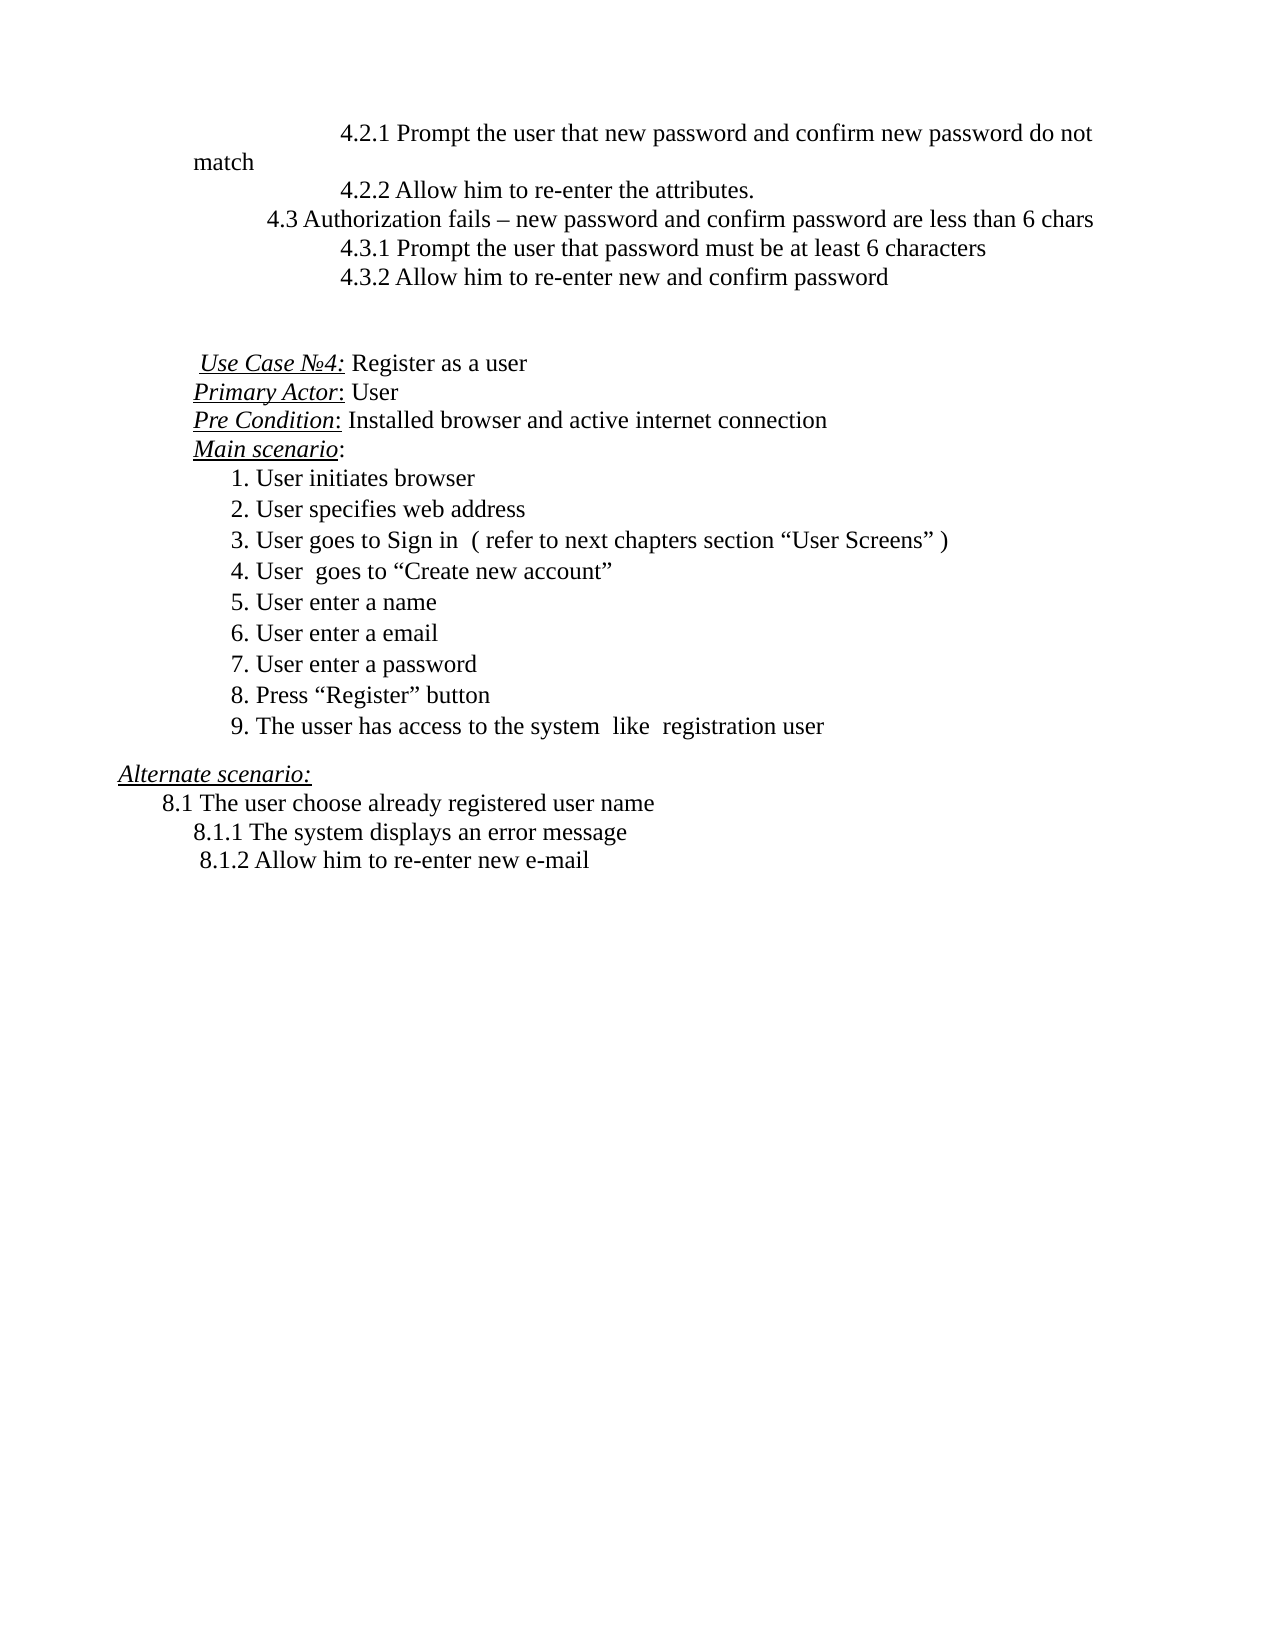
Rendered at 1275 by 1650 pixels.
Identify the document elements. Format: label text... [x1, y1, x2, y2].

text 4.2.1 Prompt the user that new password and confirm new password do not match 4.2.2 Allow him to re-enter the attributes. 4.3 Authorization fails – new password and confirm password are less than 6 chars 4.3.1 Prompt the user that password must be at least 6 characters 4.3.2 Allow him to re-enter new and confirm password [193, 118, 1157, 291]
list 5. User enter a name [193, 587, 1157, 616]
text Use Case №4: Register as a user Primary Actor: User Pre Condition: Installed browser and active internet connection Main scenario: [193, 319, 1157, 463]
text Alternate scenario: 8.1 The user choose already registered user name [118, 759, 1157, 817]
list 8. Press “Register” button [193, 680, 1157, 709]
list 6. User enter a email [193, 618, 1157, 647]
text 8.1.2 Allow him to re-enter new e-mail [118, 845, 1157, 874]
text 8.1.1 The system displays an error message [118, 817, 1157, 845]
list 3. User goes to Sign in ( refer to next chapters section “User Screens” ) [193, 525, 1157, 554]
list 1. User initiates browser [193, 463, 1157, 492]
list 4. User goes to “Create new account” [193, 556, 1157, 585]
list 7. User enter a password [193, 649, 1157, 678]
list 2. User specifies web address [193, 494, 1157, 523]
list 9. The usser has access to the system like registration user [193, 711, 1157, 740]
